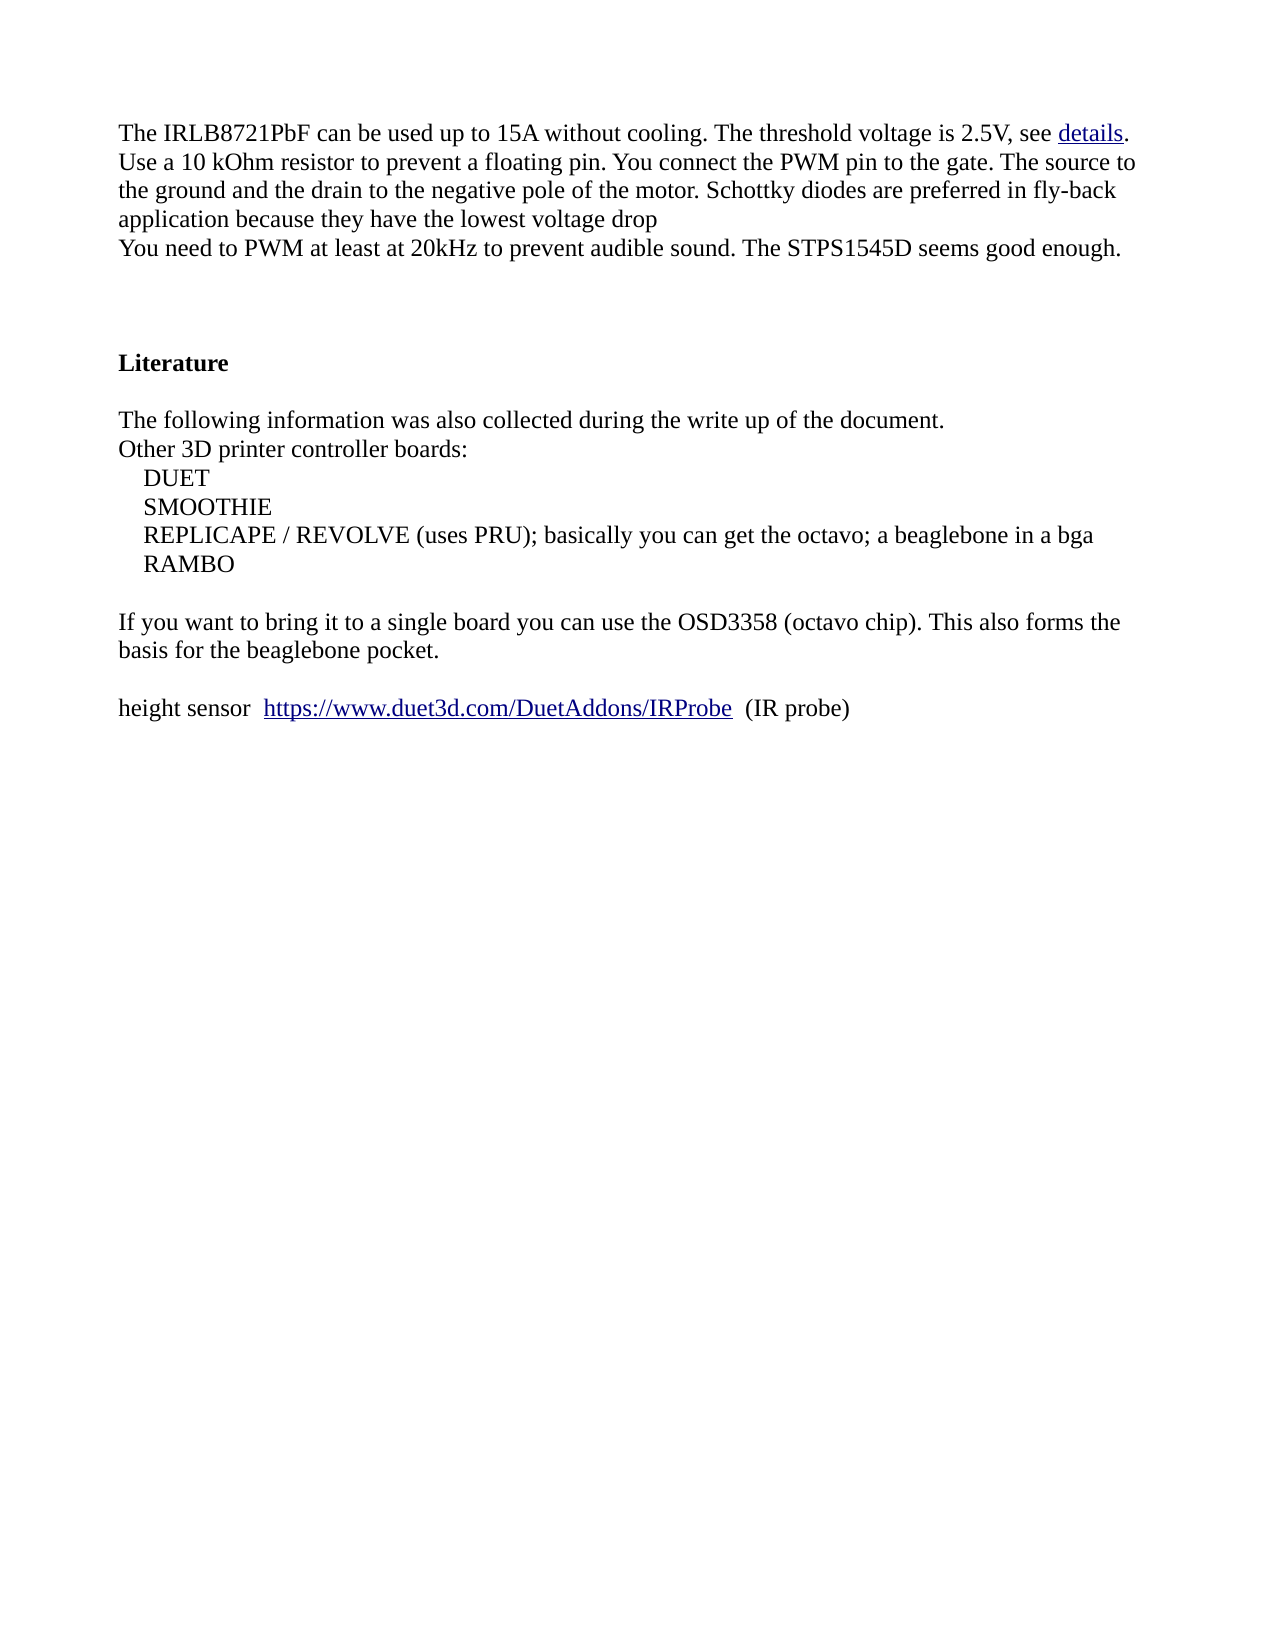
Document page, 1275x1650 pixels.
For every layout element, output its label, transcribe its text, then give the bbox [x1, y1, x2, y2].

text The following information was also collected during the write up of the document. [118, 406, 1157, 434]
text Literature [118, 348, 1157, 377]
text DUET [118, 463, 1157, 492]
text Other 3D printer controller boards: [118, 434, 1157, 463]
text The IRLB8721PbF can be used up to 15A without cooling. The threshold voltage is 2.5V, see details. Use a 10 kOhm resistor to prevent a floating pin. You connect the PWM pin to the gate. The source to the ground and the drain to the negative pole of the motor. Schottky diodes are preferred in fly-back application because they have the lowest voltage drop [118, 118, 1157, 233]
text SMOOTHIE REPLICAPE / REVOLVE (uses PRU); basically you can get the octavo; a beaglebone in a bga RAMBO [118, 492, 1157, 578]
text height sensor https://www.duet3d.com/DuetAddons/IRProbe (IR probe) [118, 693, 1157, 722]
text If you want to bring it to a single board you can use the OSD3358 (octavo chip). This also forms the basis for the beaglebone pocket. [118, 607, 1157, 664]
text You need to PWM at least at 20kHz to prevent audible sound. The STPS1545D seems good enough. [118, 233, 1157, 262]
